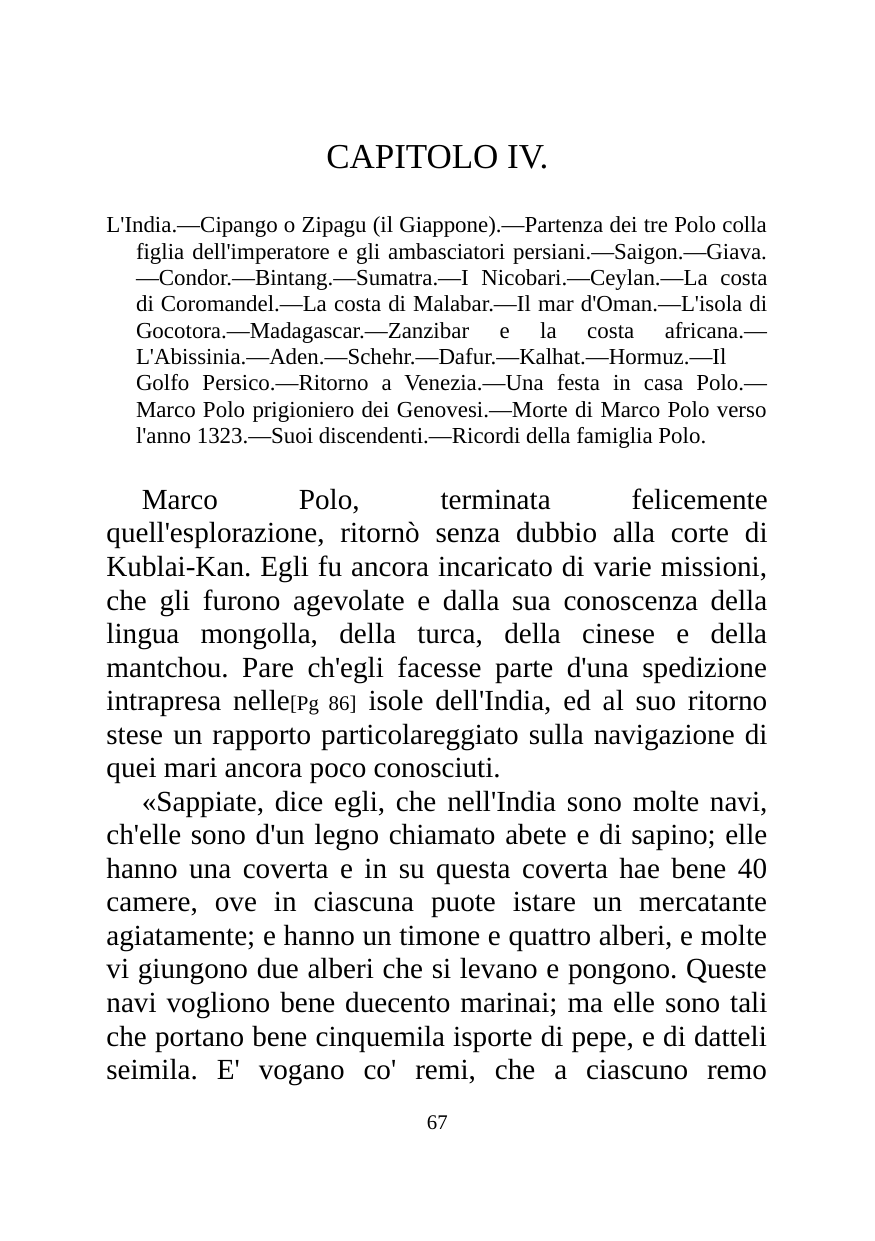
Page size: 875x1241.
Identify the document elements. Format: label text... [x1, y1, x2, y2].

text Marco Polo, terminata felicemente quell'esplorazione, ritornò senza dubbio alla corte di Kublai-Kan. Egli fu ancora incaricato di varie missioni, che gli furono agevolate e dalla sua conoscenza della lingua mongolla, della turca, della cinese e della mantchou. Pare ch'egli facesse parte d'una spedizione intrapresa nelle[Pg 86] isole dell'India, ed al suo ritorno stese un rapporto particolareggiato sulla navigazione di quei mari ancora poco conosciuti. [106, 482, 768, 784]
text «Sappiate, dice egli, che nell'India sono molte navi, ch'elle sono d'un legno chiamato abete e di sapino; elle hanno una coverta e in su questa coverta hae bene 40 camere, ove in ciascuna puote istare un mercatante agiatamente; e hanno un timone e quattro alberi, e molte vi giungono due alberi che si levano e pongono. Queste navi vogliono bene duecento marinai; ma elle sono tali che portano bene cinquemila isporte di pepe, e di datteli seimila. E' vogano co' remi, che a ciascuno remo [106, 784, 768, 1086]
subtitle CAPITOLO IV. [106, 136, 768, 176]
text L'India.—Cipango o Zipagu (il Giappone).—Partenza dei tre Polo colla figlia dell'imperatore e gli ambasciatori persiani.—Saigon.—Giava.—Condor.—Bintang.—Sumatra.—I Nicobari.—Ceylan.—La costa di Coromandel.—La costa di Malabar.—Il mar d'Oman.—L'isola di Gocotora.—Madagascar.—Zanzibar e la costa africana.—L'Abissinia.—Aden.—Schehr.—Dafur.—Kalhat.—Hormuz.—Il Golfo Persico.—Ritorno a Venezia.—Una festa in casa Polo.—Marco Polo prigioniero dei Genovesi.—Morte di Marco Polo verso l'anno 1323.—Suoi discendenti.—Ricordi della famiglia Polo. [106, 211, 768, 448]
